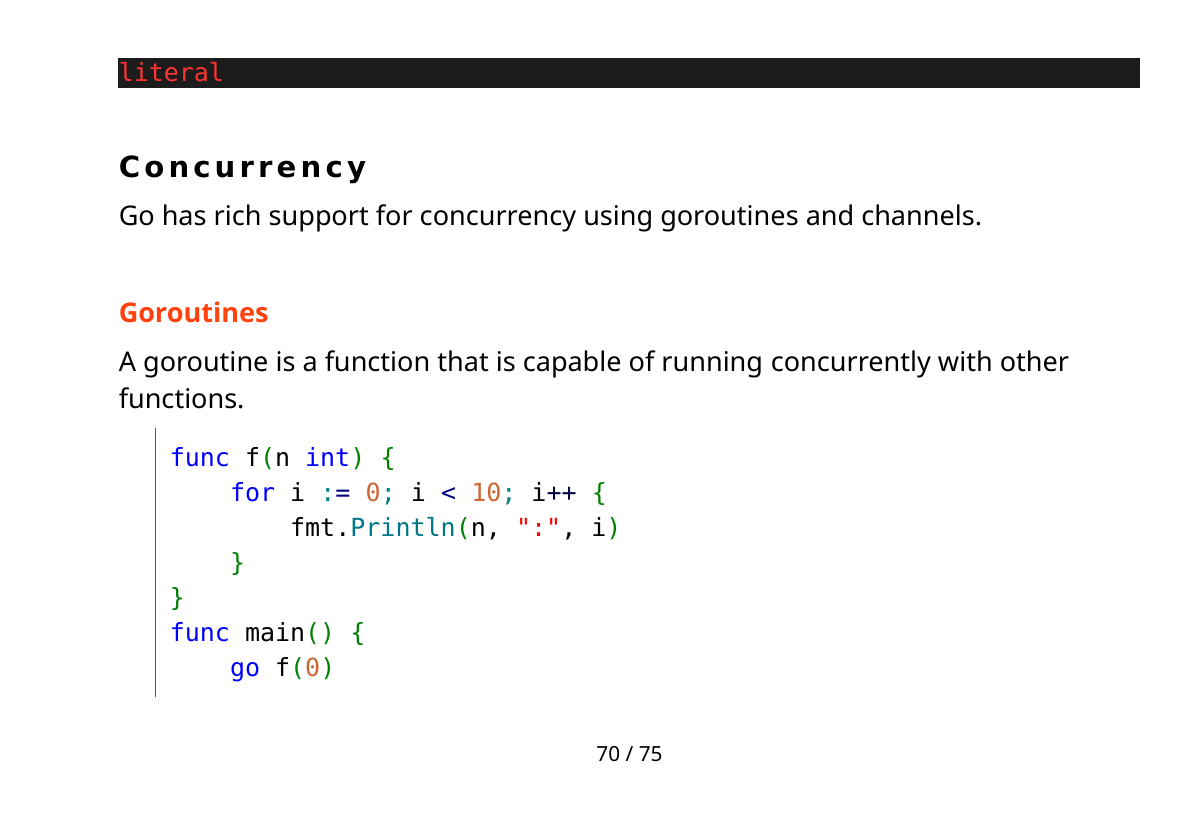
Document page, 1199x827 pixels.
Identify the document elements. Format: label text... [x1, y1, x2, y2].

text func main() { [156, 604, 1140, 639]
text fmt.Println(n, ":", i) [156, 498, 1140, 533]
text } [156, 568, 1140, 604]
text A goroutine is a function that is capable of running concurrently with other functions. [118, 343, 1140, 416]
text func f(n int) { [156, 428, 1140, 463]
title Concurrency [118, 150, 1140, 184]
text literal [118, 58, 1140, 88]
text Goroutines [118, 294, 1140, 331]
text go f(0) [156, 639, 1140, 697]
text for i := 0; i < 10; i++ { [156, 463, 1140, 498]
text Go has rich support for concurrency using goroutines and channels. [118, 197, 1140, 233]
text } [156, 533, 1140, 568]
